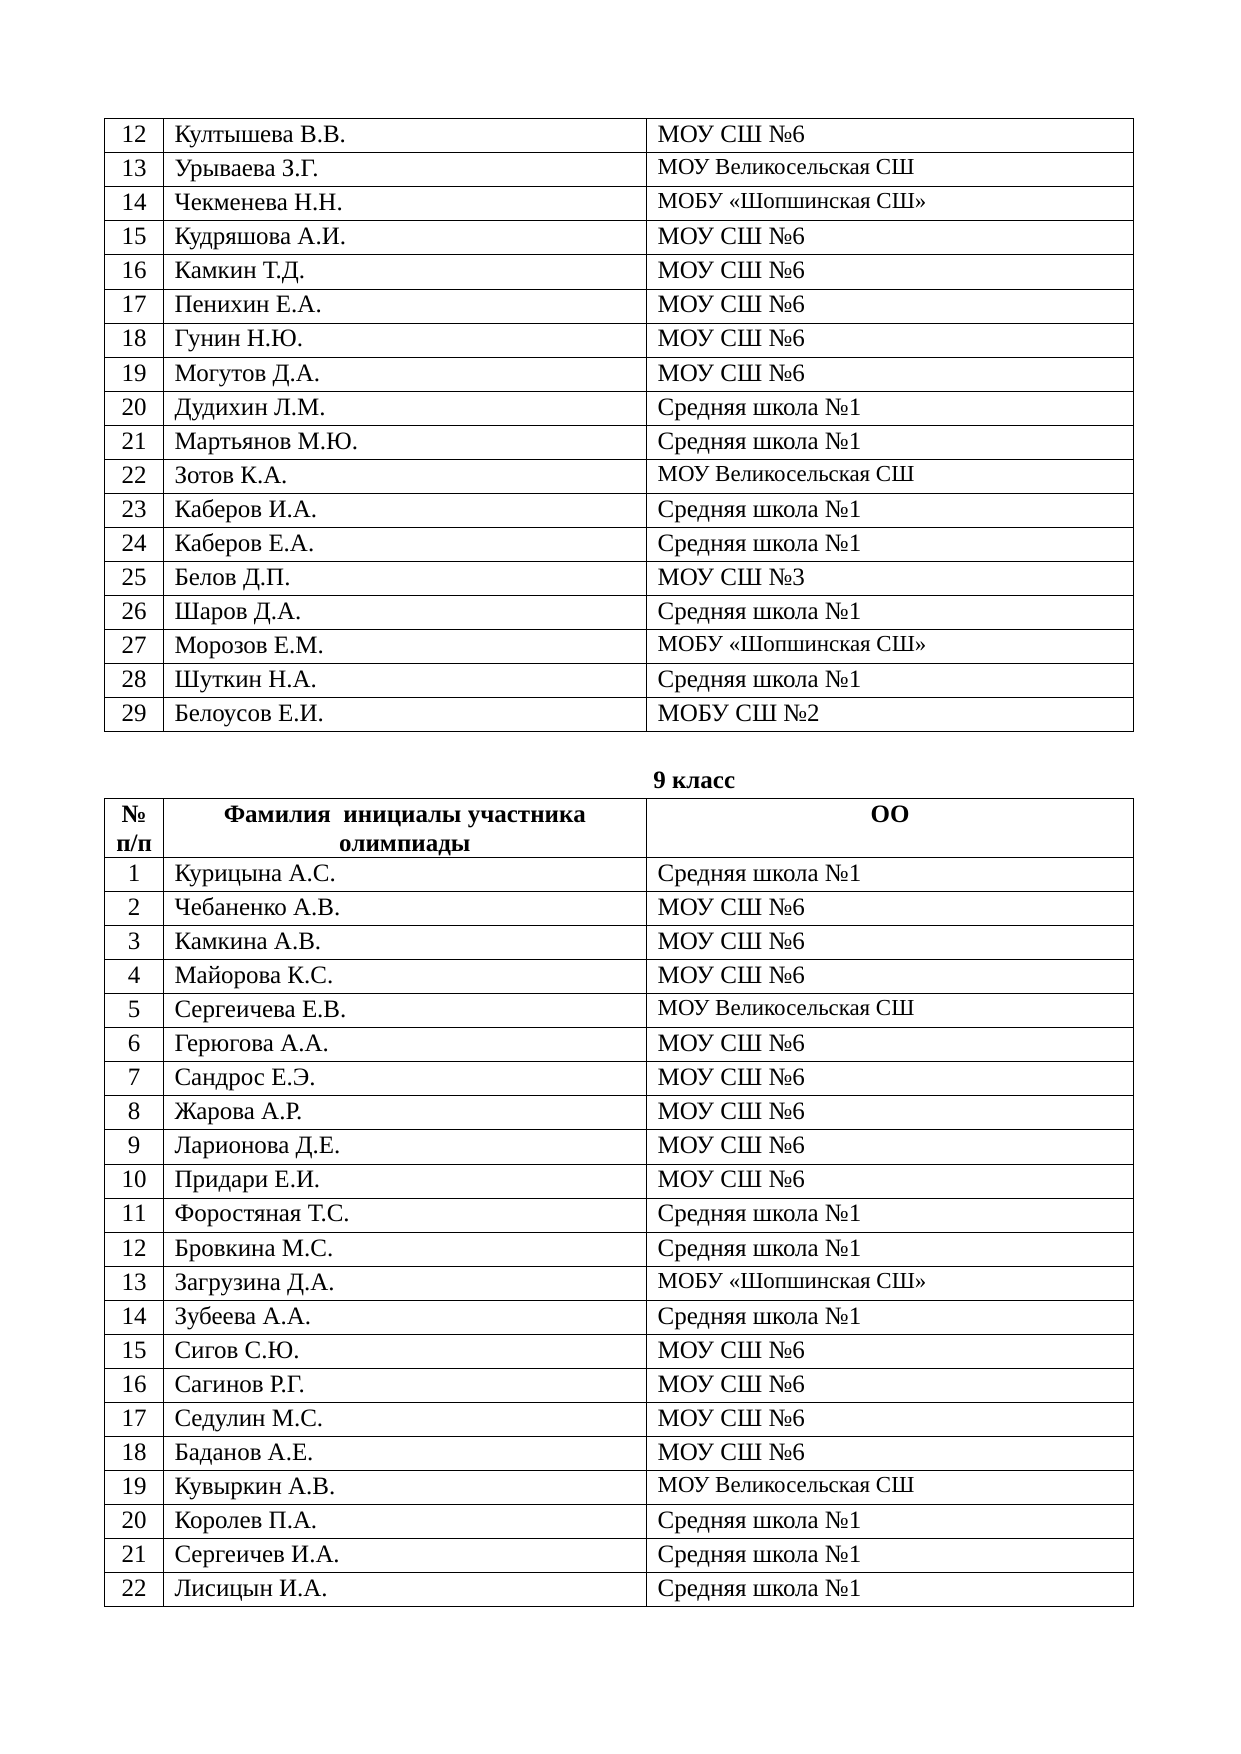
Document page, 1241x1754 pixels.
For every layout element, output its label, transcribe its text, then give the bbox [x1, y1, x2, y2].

table_cell МОУ СШ №6 [647, 119, 1133, 152]
table_cell 1 [105, 858, 163, 891]
table_cell 9 [105, 1130, 163, 1163]
table_cell Герюгова А.А. [164, 1028, 646, 1061]
table_cell 12 [105, 119, 163, 152]
table_cell 13 [105, 153, 163, 186]
table_cell Шаров Д.А. [164, 596, 646, 629]
table_cell МОУ СШ №6 [647, 1437, 1133, 1470]
table_cell Средняя школа №1 [647, 858, 1133, 891]
table_cell Седулин М.С. [164, 1403, 646, 1436]
table_cell 23 [105, 494, 163, 527]
table_cell 22 [105, 1573, 163, 1606]
table_cell Кувыркин А.В. [164, 1471, 646, 1504]
table_cell МОУ СШ №3 [647, 562, 1133, 595]
table_cell 18 [105, 324, 163, 357]
table_cell Средняя школа №1 [647, 1301, 1133, 1334]
table_cell Зубеева А.А. [164, 1301, 646, 1334]
table_cell 21 [105, 1539, 163, 1572]
table_cell МОУ Великосельская СШ [647, 1471, 1133, 1504]
table_cell Сагинов Р.Г. [164, 1369, 646, 1402]
table_cell МОУ СШ №6 [647, 358, 1133, 391]
table_cell 11 [105, 1199, 163, 1232]
table_cell Майорова К.С. [164, 960, 646, 993]
table_cell 26 [105, 596, 163, 629]
table_cell 20 [105, 392, 163, 425]
table_cell Чебаненко А.В. [164, 892, 646, 925]
table_cell Белоусов Е.И. [164, 698, 646, 731]
table_cell 28 [105, 664, 163, 697]
table_cell Загрузина Д.А. [164, 1267, 646, 1300]
table_cell 17 [105, 1403, 163, 1436]
table_cell Гунин Н.Ю. [164, 324, 646, 357]
table_cell МОБУ «Шопшинская СШ» [647, 187, 1133, 220]
table_cell 15 [105, 221, 163, 254]
table_cell 14 [105, 187, 163, 220]
table_cell МОУ СШ №6 [647, 960, 1133, 993]
table_cell Дудихин Л.М. [164, 392, 646, 425]
table_cell Зотов К.А. [164, 460, 646, 493]
table_cell Средняя школа №1 [647, 1539, 1133, 1572]
table_cell 12 [105, 1233, 163, 1266]
table_cell Ларионова Д.Е. [164, 1130, 646, 1163]
table_cell 25 [105, 562, 163, 595]
table_cell МОУ СШ №6 [647, 892, 1133, 925]
table_cell Форостяная Т.С. [164, 1199, 646, 1232]
table_cell 2 [105, 892, 163, 925]
table_cell Бровкина М.С. [164, 1233, 646, 1266]
table_cell 20 [105, 1505, 163, 1538]
table_cell 10 [105, 1165, 163, 1197]
table_cell 13 [105, 1267, 163, 1300]
table_cell 24 [105, 528, 163, 561]
table_cell Сандрос Е.Э. [164, 1062, 646, 1095]
table_cell Сигов С.Ю. [164, 1335, 646, 1368]
table_cell 4 [105, 960, 163, 993]
table_cell Курицына А.С. [164, 858, 646, 891]
table_cell 3 [105, 926, 163, 959]
table_cell Кудряшова А.И. [164, 221, 646, 254]
table_cell Пенихин Е.А. [164, 290, 646, 322]
table_cell МОУ СШ №6 [647, 926, 1133, 959]
table_cell Каберов И.А. [164, 494, 646, 527]
table_cell 21 [105, 426, 163, 459]
table_cell 15 [105, 1335, 163, 1368]
table_cell Королев П.А. [164, 1505, 646, 1538]
table_cell Камкина А.В. [164, 926, 646, 959]
table_cell МОУ Великосельская СШ [647, 460, 1133, 493]
table_cell Белов Д.П. [164, 562, 646, 595]
table_cell МОУ СШ №6 [647, 1130, 1133, 1163]
table_cell МОУ СШ №6 [647, 1369, 1133, 1402]
table_cell Средняя школа №1 [647, 392, 1133, 425]
table_cell МОУ СШ №6 [647, 1028, 1133, 1061]
table_cell МОУ СШ №6 [647, 221, 1133, 254]
table_cell МОУ СШ №6 [647, 290, 1133, 322]
table_cell 14 [105, 1301, 163, 1334]
table_cell МОБУ «Шопшинская СШ» [647, 630, 1133, 663]
table_cell 27 [105, 630, 163, 663]
table_cell Средняя школа №1 [647, 426, 1133, 459]
table_cell Могутов Д.А. [164, 358, 646, 391]
table_cell Урываева З.Г. [164, 153, 646, 186]
table_cell Баданов А.Е. [164, 1437, 646, 1470]
table_cell 19 [105, 358, 163, 391]
table_cell Мартьянов М.Ю. [164, 426, 646, 459]
table_cell Сергеичева Е.В. [164, 994, 646, 1027]
table_cell МОУ СШ №6 [647, 324, 1133, 357]
table_cell 22 [105, 460, 163, 493]
table_cell Шуткин Н.А. [164, 664, 646, 697]
table_cell Средняя школа №1 [647, 1199, 1133, 1232]
table_cell 5 [105, 994, 163, 1027]
table_cell МОУ СШ №6 [647, 1062, 1133, 1095]
table_cell Морозов Е.М. [164, 630, 646, 663]
table_cell МОБУ СШ №2 [647, 698, 1133, 731]
table_cell МОУ СШ №6 [647, 1165, 1133, 1197]
table_cell 16 [105, 255, 163, 288]
table_cell 19 [105, 1471, 163, 1504]
table_cell 18 [105, 1437, 163, 1470]
table_cell 7 [105, 1062, 163, 1095]
table_cell Средняя школа №1 [647, 596, 1133, 629]
table_cell Каберов Е.А. [164, 528, 646, 561]
table_cell Средняя школа №1 [647, 1573, 1133, 1606]
table_cell 8 [105, 1096, 163, 1129]
table_cell МОУ СШ №6 [647, 1335, 1133, 1368]
table_cell Чекменева Н.Н. [164, 187, 646, 220]
table_cell Средняя школа №1 [647, 1233, 1133, 1266]
table_cell Средняя школа №1 [647, 528, 1133, 561]
table_cell Жарова А.Р. [164, 1096, 646, 1129]
table_cell МОУ СШ №6 [647, 1403, 1133, 1436]
table_cell Средняя школа №1 [647, 494, 1133, 527]
table_cell Камкин Т.Д. [164, 255, 646, 288]
table_cell МОУ Великосельская СШ [647, 153, 1133, 186]
text 9 класс [236, 765, 1152, 794]
table_cell 16 [105, 1369, 163, 1402]
table_cell 6 [105, 1028, 163, 1061]
table_cell МОУ Великосельская СШ [647, 994, 1133, 1027]
table_cell 17 [105, 290, 163, 322]
table_cell Придари Е.И. [164, 1165, 646, 1197]
table_cell МОБУ «Шопшинская СШ» [647, 1267, 1133, 1300]
table_cell Култышева В.В. [164, 119, 646, 152]
table_cell Лисицын И.А. [164, 1573, 646, 1606]
table_cell 29 [105, 698, 163, 731]
table_cell Средняя школа №1 [647, 664, 1133, 697]
table_header № п/п [105, 799, 163, 857]
table_header ОО [647, 799, 1133, 857]
table_header Фамилия инициалы участника олимпиады [164, 799, 646, 857]
table_cell Сергеичев И.А. [164, 1539, 646, 1572]
table_cell МОУ СШ №6 [647, 255, 1133, 288]
table_cell МОУ СШ №6 [647, 1096, 1133, 1129]
table_cell Средняя школа №1 [647, 1505, 1133, 1538]
